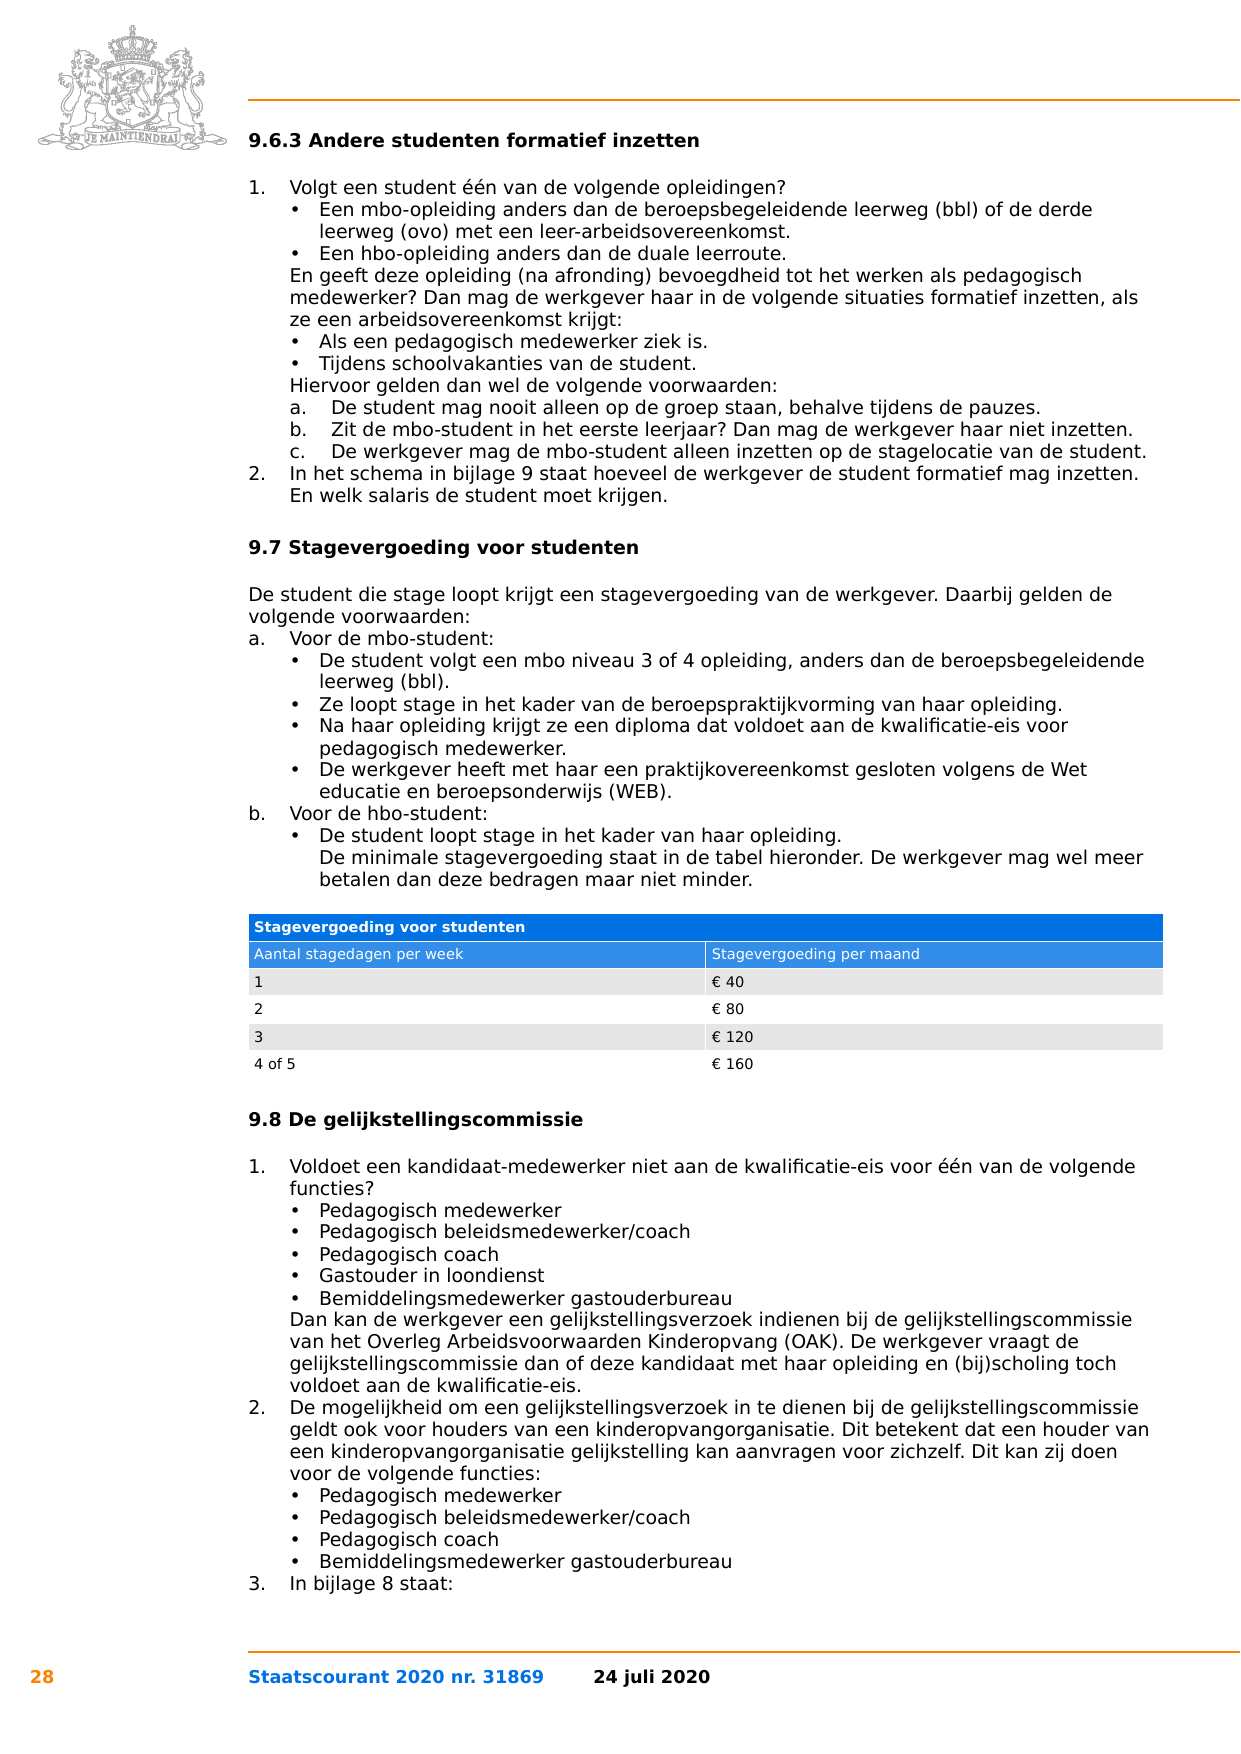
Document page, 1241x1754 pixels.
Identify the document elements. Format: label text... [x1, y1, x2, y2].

text • Pedagogisch beleidsmedewerker/coach [289, 1221, 1163, 1243]
table_cell Stagevergoeding per maand [706, 942, 1163, 968]
table_cell 1 [249, 969, 705, 995]
text • Bemiddelingsmedewerker gastouderbureau [289, 1551, 1163, 1573]
text • Pedagogisch beleidsmedewerker/coach [289, 1507, 1163, 1529]
text • Tijdens schoolvakanties van de student. [289, 353, 1163, 375]
table_cell 3 [249, 1024, 705, 1050]
table_cell € 80 [706, 996, 1163, 1023]
subtitle 9.6.3 Andere studenten formatief inzetten [248, 130, 1163, 152]
table_cell € 120 [706, 1024, 1163, 1050]
table_cell € 40 [706, 969, 1163, 995]
text 2. De mogelijkheid om een gelijkstellingsverzoek in te dienen bij de gelijkstellingscommissie geldt ook voor houders van een kinderopvangorganisatie. Dit betekent dat een houder van een kinderopvangorganisatie gelijkstelling kan aanvragen voor zichzelf. Dit kan zij doen voor de volgende functies: [248, 1397, 1163, 1485]
text Hiervoor gelden dan wel de volgende voorwaarden: [289, 375, 1163, 397]
text • Een hbo-opleiding anders dan de duale leerroute. [289, 243, 1163, 265]
text c. De werkgever mag de mbo-student alleen inzetten op de stagelocatie van de student. [289, 441, 1163, 463]
table_cell 2 [249, 996, 705, 1023]
text a. De student mag nooit alleen op de groep staan, behalve tijdens de pauzes. [289, 397, 1163, 419]
table_cell 4 of 5 [249, 1051, 705, 1077]
text • Een mbo-opleiding anders dan de beroepsbegeleidende leerweg (bbl) of de derde leerweg (ovo) met een leer-arbeidsovereenkomst. [289, 199, 1163, 243]
text • Pedagogisch coach [289, 1243, 1163, 1265]
text 1. Voldoet een kandidaat-medewerker niet aan de kwalificatie-eis voor één van de volgende functies? [248, 1156, 1163, 1199]
text • Pedagogisch medewerker [289, 1199, 1163, 1221]
text 2. In het schema in bijlage 9 staat hoeveel de werkgever de student formatief mag inzetten. En welk salaris de student moet krijgen. [248, 463, 1163, 507]
text • De student volgt een mbo niveau 3 of 4 opleiding, anders dan de beroepsbegeleidende leerweg (bbl). [289, 649, 1163, 693]
text De student die stage loopt krijgt een stagevergoeding van de werkgever. Daarbij gelden de volgende voorwaarden: [248, 583, 1163, 627]
text • Pedagogisch coach [289, 1529, 1163, 1551]
table_header Stagevergoeding voor studenten [249, 914, 1163, 941]
text b. Zit de mbo-student in het eerste leerjaar? Dan mag de werkgever haar niet inzetten. [289, 419, 1163, 441]
subtitle 9.7 Stagevergoeding voor studenten [248, 537, 1163, 558]
text • De student loopt stage in het kader van haar opleiding. [289, 825, 1163, 847]
text • Na haar opleiding krijgt ze een diploma dat voldoet aan de kwalificatie-eis voor pedagogisch medewerker. [289, 715, 1163, 759]
text De minimale stagevergoeding staat in de tabel hieronder. De werkgever mag wel meer betalen dan deze bedragen maar niet minder. [319, 847, 1163, 891]
text 3. In bijlage 8 staat: [248, 1573, 1163, 1595]
text • Bemiddelingsmedewerker gastouderbureau [289, 1287, 1163, 1309]
text Dan kan de werkgever een gelijkstellingsverzoek indienen bij de gelijkstellingscommissie van het Overleg Arbeidsvoorwaarden Kinderopvang (OAK). De werkgever vraagt de gelijkstellingscommissie dan of deze kandidaat met haar opleiding en (bij)scholing toch voldoet aan de kwalificatie-eis. [289, 1309, 1163, 1397]
table_cell Aantal stagedagen per week [249, 942, 705, 968]
text • Pedagogisch medewerker [289, 1485, 1163, 1507]
text a. Voor de mbo-student: [248, 627, 1163, 649]
text En geeft deze opleiding (na afronding) bevoegdheid tot het werken als pedagogisch medewerker? Dan mag de werkgever haar in de volgende situaties formatief inzetten, als ze een arbeidsovereenkomst krijgt: [289, 265, 1163, 331]
text 1. Volgt een student één van de volgende opleidingen? [248, 177, 1163, 199]
text • Als een pedagogisch medewerker ziek is. [289, 331, 1163, 353]
subtitle 9.8 De gelijkstellingscommissie [248, 1108, 1163, 1131]
text • Ze loopt stage in het kader van de beroepspraktijkvorming van haar opleiding. [289, 693, 1163, 715]
text • De werkgever heeft met haar een praktijkovereenkomst gesloten volgens de Wet educatie en beroepsonderwijs (WEB). [289, 759, 1163, 803]
text • Gastouder in loondienst [289, 1265, 1163, 1287]
text b. Voor de hbo-student: [248, 803, 1163, 825]
picture [38, 25, 227, 150]
table_cell € 160 [706, 1051, 1163, 1077]
